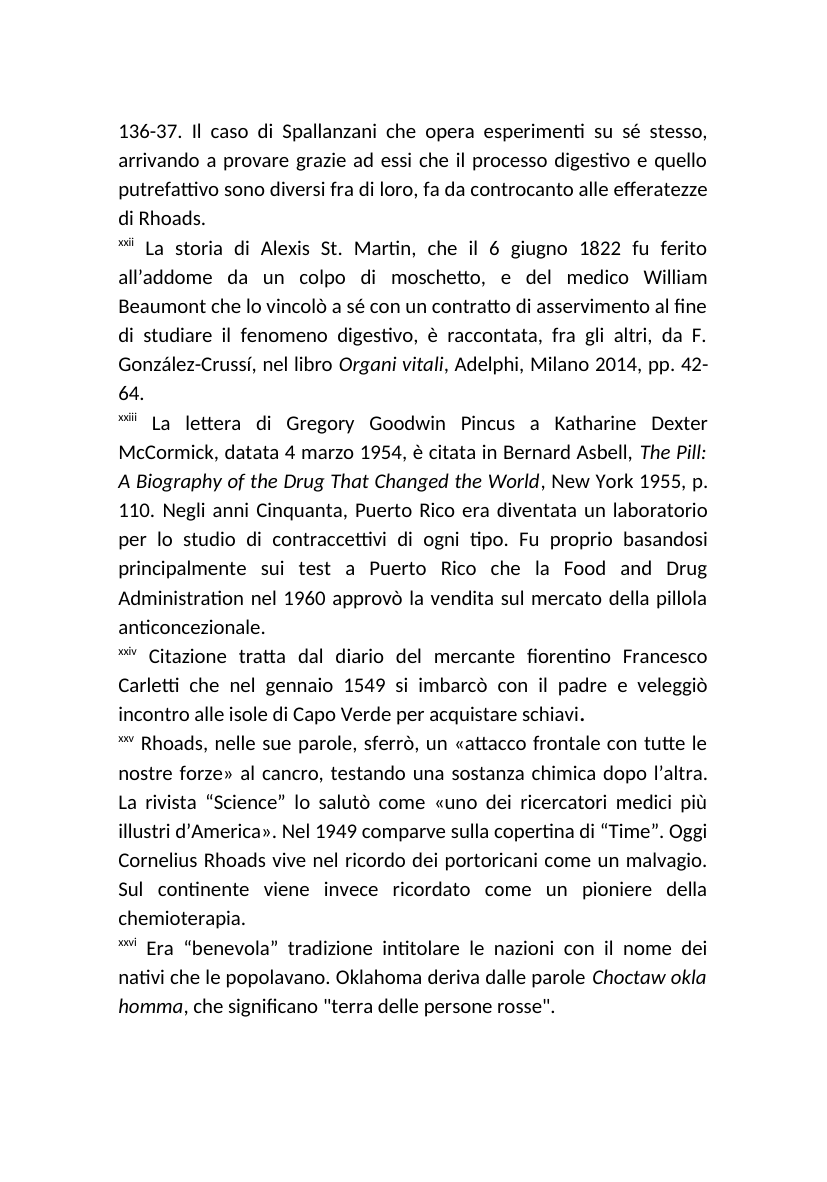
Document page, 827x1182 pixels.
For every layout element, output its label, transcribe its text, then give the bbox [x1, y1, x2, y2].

text Citazione tratta dal diario del mercante fiorentino Francesco Carletti che nel gennaio 1549 si imbarcò con il padre e veleggiò incontro alle isole di Capo Verde per acquistare schiavi. [118, 643, 709, 727]
text Rhoads, nelle sue parole, sferrò, un «attacco frontale con tutte le nostre forze» al cancro, testando una sostanza chimica dopo l’altra. La rivista “Science” lo salutò come «uno dei ricercatori medici più illustri d’America». Nel 1949 comparve sulla copertina di “Time”. Oggi Cornelius Rhoads vive nel ricordo dei portoricani come un malvagio. Sul continente viene invece ricordato come un pioniere della chemioterapia. [118, 731, 709, 931]
text Era “benevola” tradizione intitolare le nazioni con il nome dei nativi che le popolavano. Oklahoma deriva dalle parole Choctaw okla homma, che significano "terra delle persone rosse". [118, 935, 709, 1018]
text La lettera di Gregory Goodwin Pincus a Katharine Dexter McCormick, datata 4 marzo 1954, è citata in Bernard Asbell, The Pill: A Biography of the Drug That Changed the World, New York 1955, p. 110. Negli anni Cinquanta, Puerto Rico era diventata un laboratorio per lo studio di contraccettivi di ogni tipo. Fu proprio basandosi principalmente sui test a Puerto Rico che la Food and Drug Administration nel 1960 approvò la vendita sul mercato della pillola anticoncezionale. [118, 410, 709, 639]
text La storia di Alexis St. Martin, che il 6 giugno 1822 fu ferito all’addome da un colpo di moschetto, e del medico William Beaumont che lo vincolò a sé con un contratto di asservimento al fine di studiare il fenomeno digestivo, è raccontata, fra gli altri, da F. González-Crussí, nel libro Organi vitali, Adelphi, Milano 2014, pp. 42-64. [118, 235, 709, 406]
text 136-37. Il caso di Spallanzani che opera esperimenti su sé stesso, arrivando a provare grazie ad essi che il processo digestivo e quello putrefattivo sono diversi fra di loro, fa da controcanto alle efferatezze di Rhoads. [118, 118, 709, 231]
